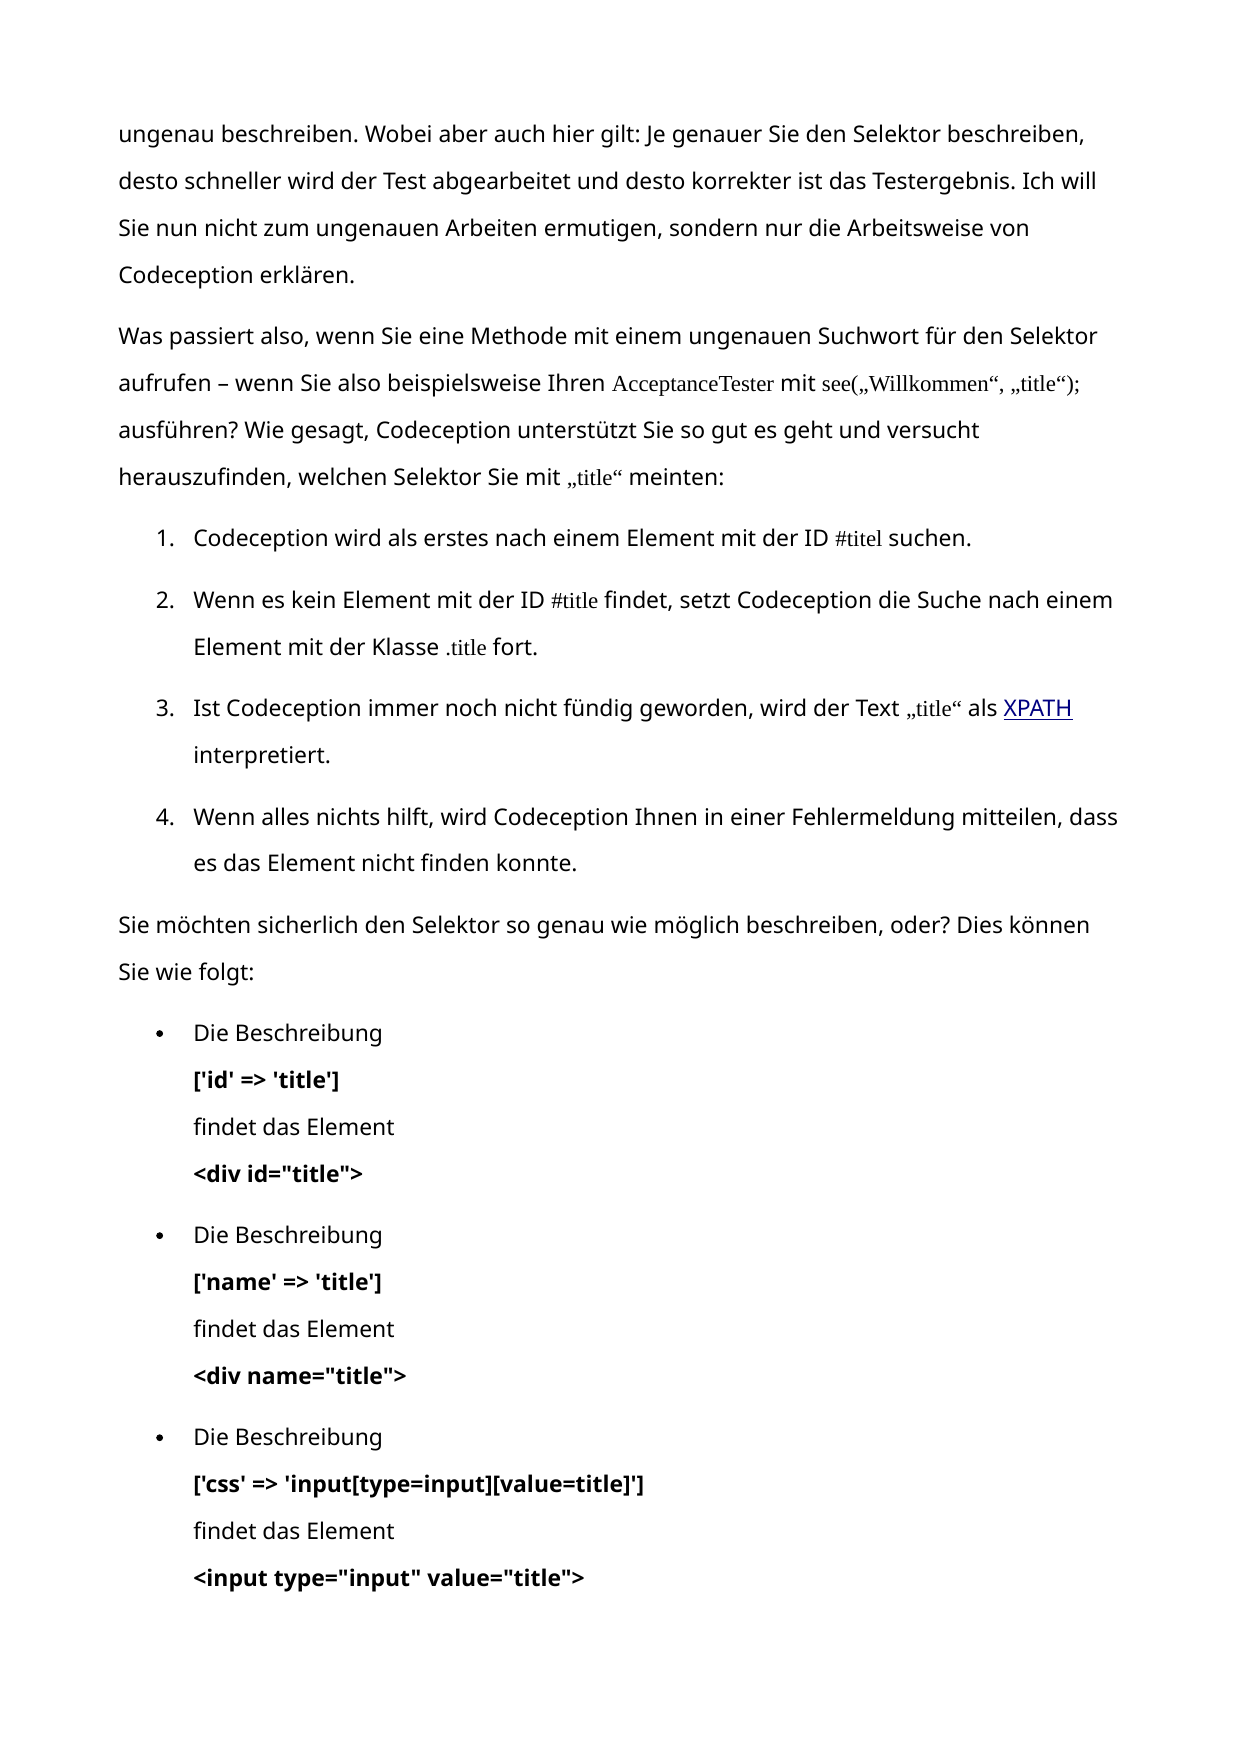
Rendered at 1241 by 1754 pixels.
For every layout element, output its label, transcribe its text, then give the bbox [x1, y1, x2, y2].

list Ist Codeception immer noch nicht fündig geworden, wird der Text „title“ als XPATH interpretiert. [156, 692, 1122, 770]
list Wenn es kein Element mit der ID #title findet, setzt Codeception die Suche nach einem Element mit der Klasse .title fort. [156, 584, 1122, 662]
list Die Beschreibung ['name' => 'title'] findet das Element <div name="title"> [156, 1219, 1122, 1391]
list Die Beschreibung ['id' => 'title'] findet das Element <div id="title"> [156, 1017, 1122, 1189]
list Codeception wird als erstes nach einem Element mit der ID #titel suchen. [156, 522, 1122, 553]
list Wenn alles nichts hilft, wird Codeception Ihnen in einer Fehlermeldung mitteilen, dass es das Element nicht finden konnte. [156, 800, 1122, 878]
list Die Beschreibung ['css' => 'input[type=input][value=title]'] findet das Element <input type="input" value="title"> [156, 1421, 1122, 1593]
text Sie möchten sicherlich den Selektor so genau wie möglich beschreiben, oder? Dies können Sie wie folgt: [118, 909, 1122, 987]
text ungenau beschreiben. Wobei aber auch hier gilt: Je genauer Sie den Selektor beschreiben, desto schneller wird der Test abgearbeitet und desto korrekter ist das Testergebnis. Ich will Sie nun nicht zum ungenauen Arbeiten ermutigen, sondern nur die Arbeitsweise von Codeception erklären. [118, 118, 1122, 290]
text Was passiert also, wenn Sie eine Methode mit einem ungenauen Suchwort für den Selektor aufrufen – wenn Sie also beispielsweise Ihren AcceptanceTester mit see(„Willkommen“, „title“); ausführen? Wie gesagt, Codeception unterstützt Sie so gut es geht und versucht herauszufinden, welchen Selektor Sie mit „title“ meinten: [118, 320, 1122, 492]
